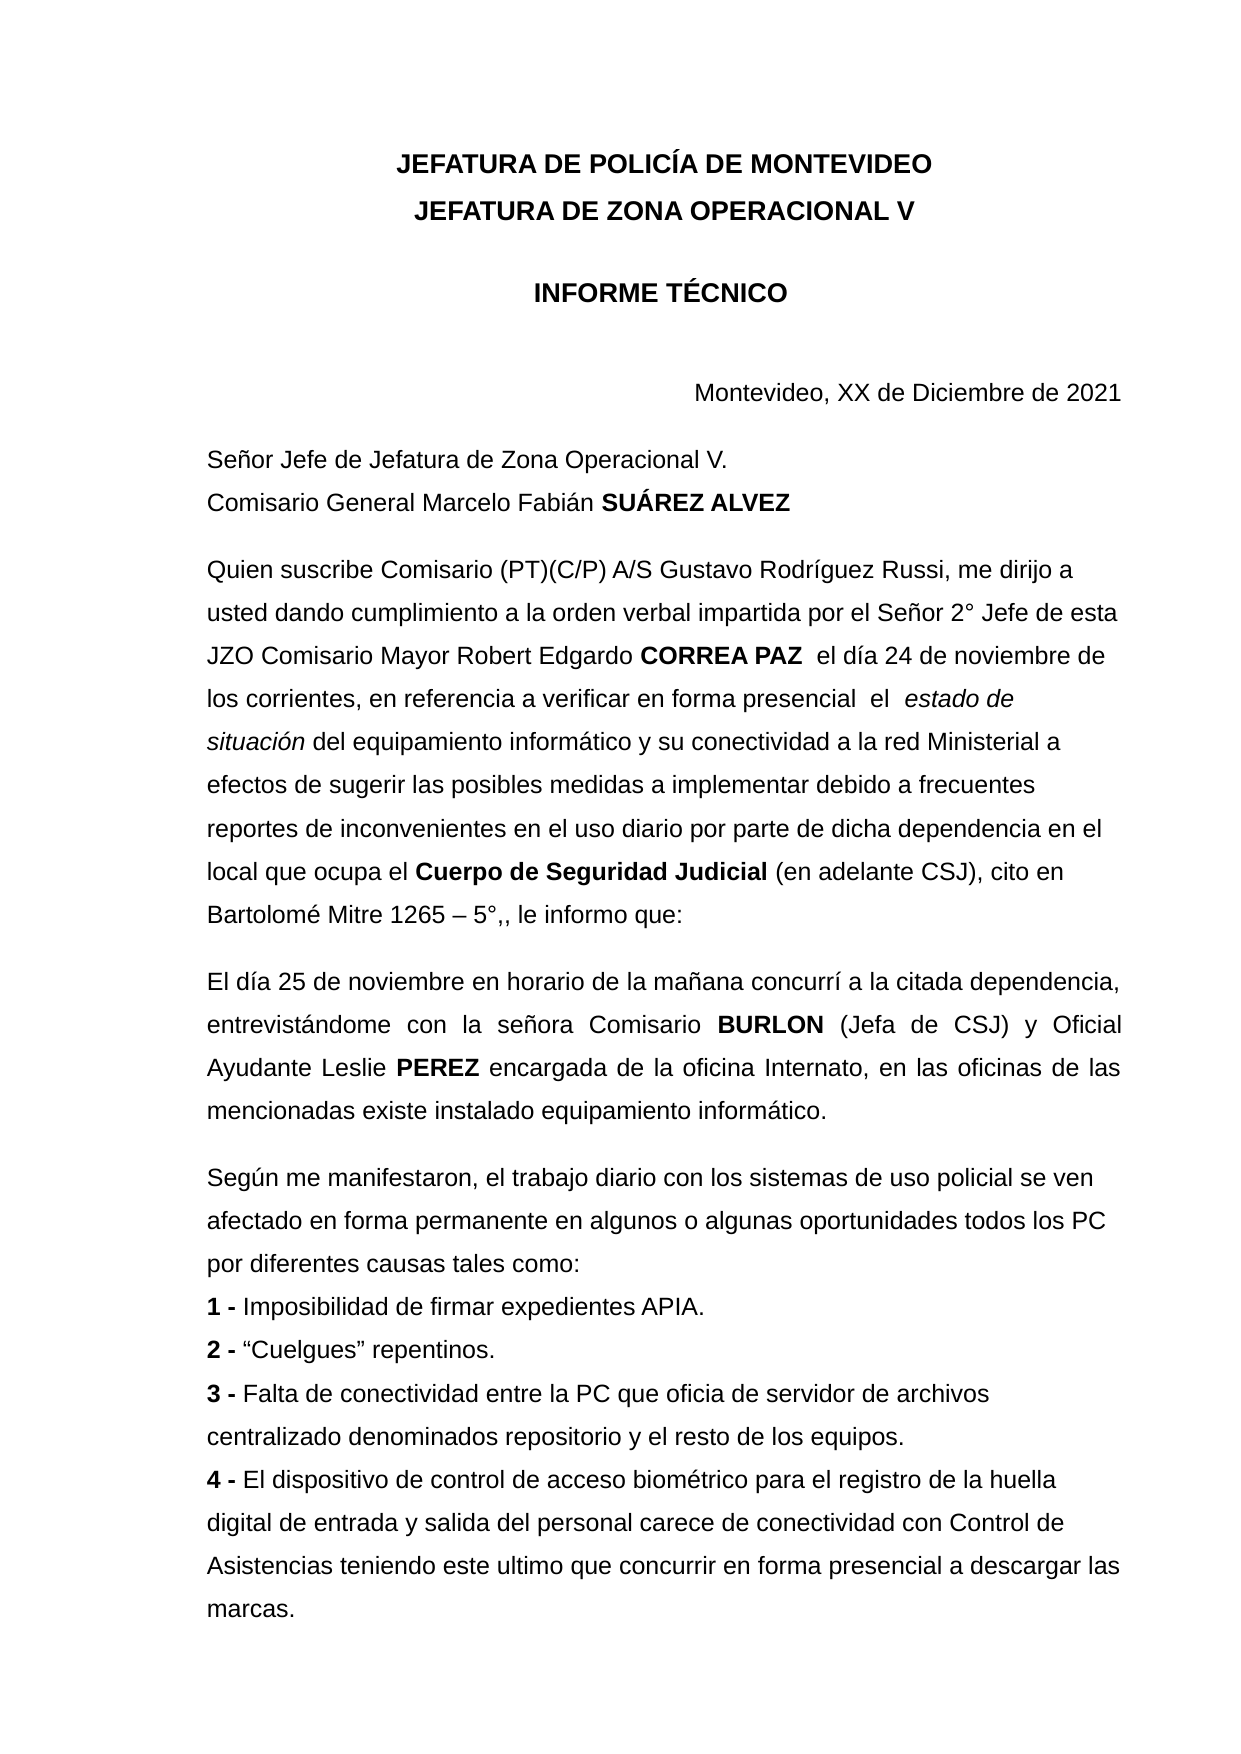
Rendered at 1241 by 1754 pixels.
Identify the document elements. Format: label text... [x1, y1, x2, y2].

text JEFATURA DE POLICÍA DE MONTEVIDEO [207, 148, 1122, 179]
text JEFATURA DE ZONA OPERACIONAL V [207, 194, 1122, 226]
text Según me manifestaron, el trabajo diario con los sistemas de uso policial se ven afectado en forma permanente en algunos o algunas oportunidades todos los PC por diferentes causas tales como: 1 - Imposibilidad de firmar expedientes APIA. 2 - “Cuelgues” repentinos. 3 - Falta de conectividad entre la PC que oficia de servidor de archivos centralizado denominados repositorio y el resto de los equipos. 4 - El dispositivo de control de acceso biométrico para el registro de la huella digital de entrada y salida del personal carece de conectividad con Control de Asistencias teniendo este ultimo que concurrir en forma presencial a descargar las marcas. [207, 1163, 1122, 1623]
text El día 25 de noviembre en horario de la mañana concurrí a la citada dependencia, entrevistándome con la señora Comisario BURLON (Jefa de CSJ) y Oficial Ayudante Leslie PEREZ encargada de la oficina Internato, en las oficinas de las mencionadas existe instalado equipamiento informático. [207, 967, 1122, 1125]
text Quien suscribe Comisario (PT)(C/P) A/S Gustavo Rodríguez Russi, me dirijo a usted dando cumplimiento a la orden verbal impartida por el Señor 2° Jefe de esta JZO Comisario Mayor Robert Edgardo CORREA PAZ el día 24 de noviembre de los corrientes, en referencia a verificar en forma presencial el estado de situación del equipamiento informático y su conectividad a la red Ministerial a efectos de sugerir las posibles medidas a implementar debido a frecuentes reportes de inconvenientes en el uso diario por parte de dicha dependencia en el local que ocupa el Cuerpo de Seguridad Judicial (en adelante CSJ), cito en Bartolomé Mitre 1265 – 5°,, le informo que: [207, 555, 1122, 928]
text INFORME TÉCNICO [207, 277, 1122, 308]
text Montevideo, XX de Diciembre de 2021 [207, 378, 1122, 407]
text Señor Jefe de Jefatura de Zona Operacional V. Comisario General Marcelo Fabián SUÁREZ ALVEZ [207, 445, 1122, 517]
